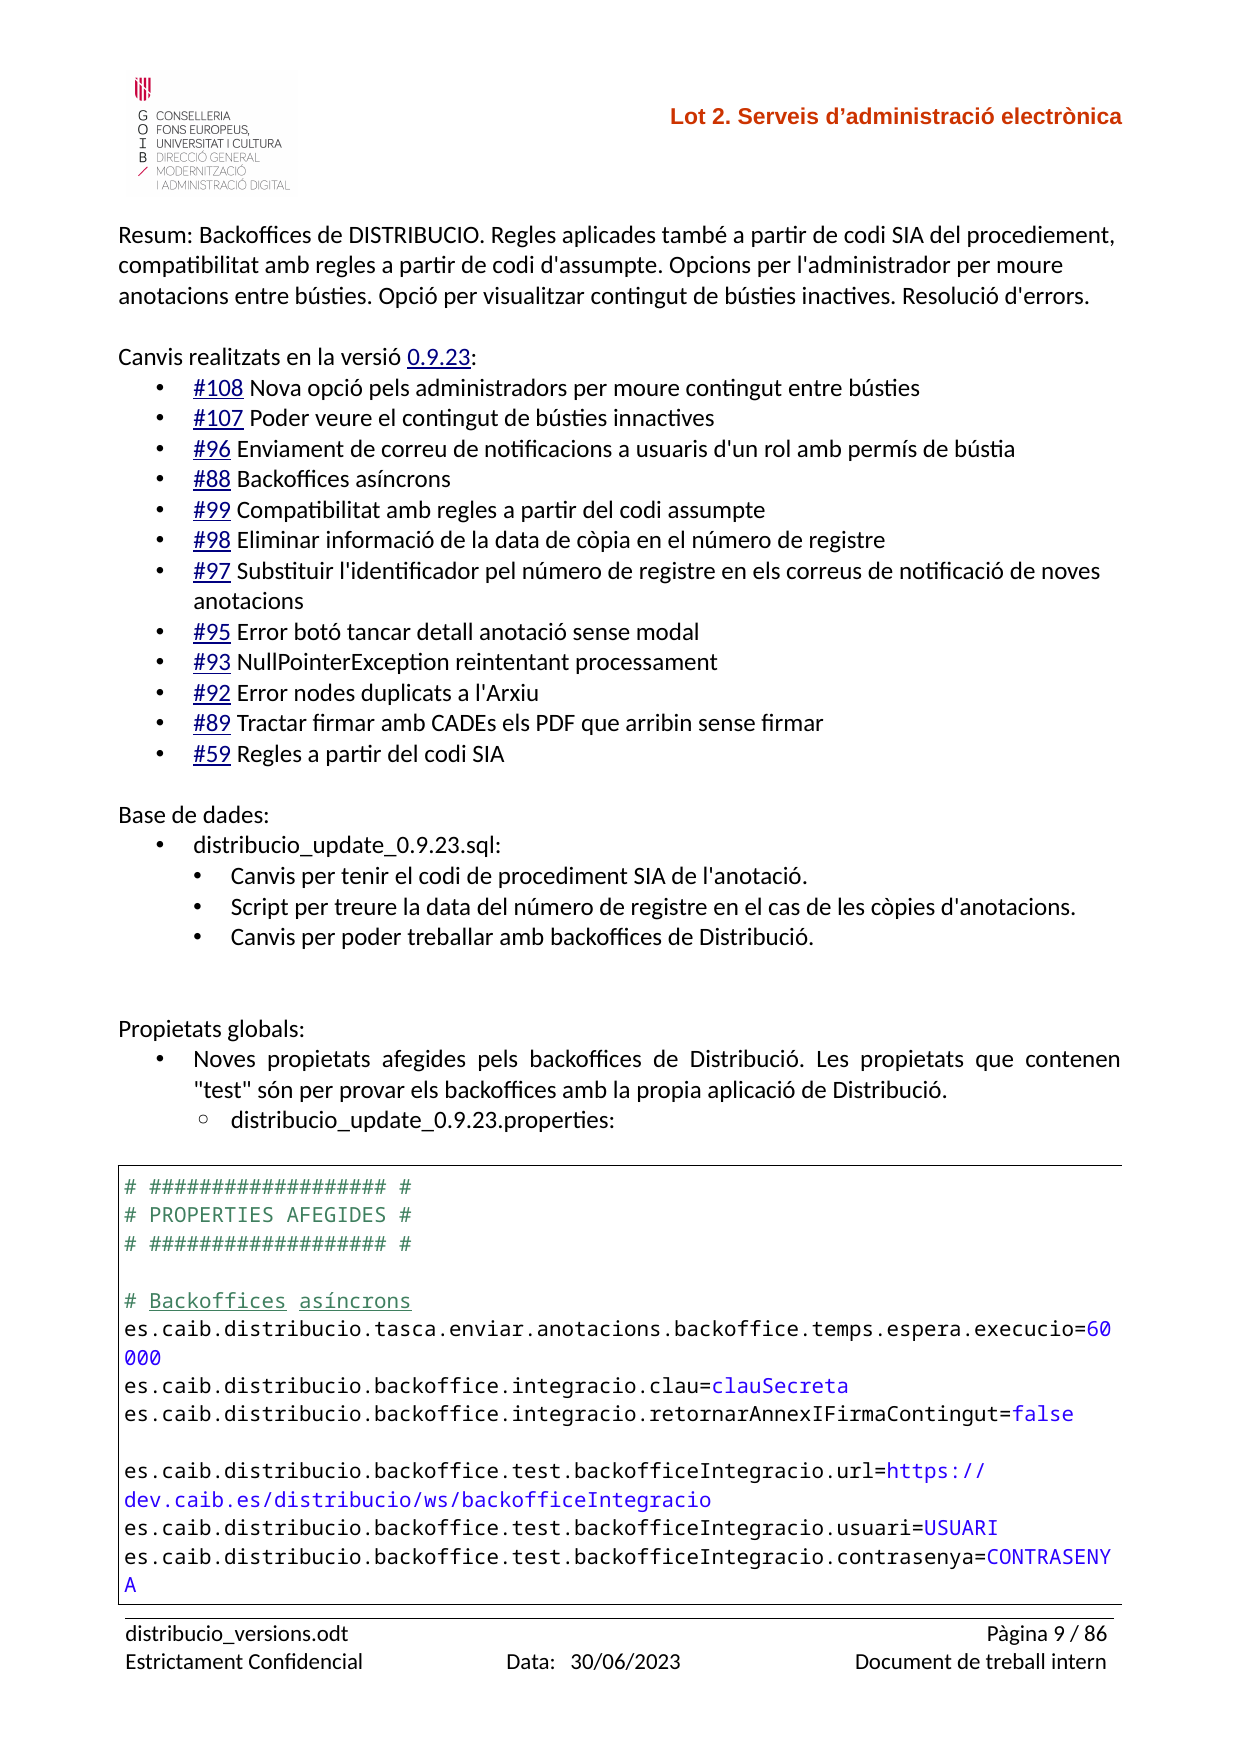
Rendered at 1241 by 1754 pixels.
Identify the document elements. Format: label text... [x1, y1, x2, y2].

list Noves propietats afegides pels backoffices de Distribució. Les propietats que contenen "test" són per provar els backoffices amb la propia aplicació de Distribució. [156, 1043, 1122, 1104]
list #99 Compatibilitat amb regles a partir del codi assumpte [156, 494, 1122, 524]
list Script per treure la data del número de registre en el cas de les còpies d'anotacions. [193, 891, 1122, 921]
table_header # ################### # # PROPERTIES AFEGIDES # # ################### # # Backoffices asíncrons es.caib.distribucio.tasca.enviar.anotacions.backoffice.temps.espera.execucio=60000 es.caib.distribucio.backoffice.integracio.clau=clauSecreta es.caib.distribucio.backoffice.integracio.retornarAnnexIFirmaContingut=false es.caib.distribucio.backoffice.test.backofficeIntegracio.url=https://dev.caib.es/distribucio/ws/backofficeIntegracio es.caib.distribucio.backoffice.test.backofficeIntegracio.usuari=USUARI es.caib.distribucio.backoffice.test.backofficeIntegracio.contrasenya=CONTRASENYA [119, 1166, 1122, 1604]
list #108 Nova opció pels administradors per moure contingut entre bústies [156, 372, 1122, 402]
list distribucio_update_0.9.23.properties: [193, 1104, 1122, 1135]
text Resum: Backoffices de DISTRIBUCIO. Regles aplicades també a partir de codi SIA del procediement, compatibilitat amb regles a partir de codi d'assumpte. Opcions per l'administrador per moure anotacions entre bústies. Opció per visualitzar contingut de bústies inactives. Resolució d'errors. [118, 219, 1122, 311]
list #107 Poder veure el contingut de bústies innactives [156, 402, 1122, 433]
text Base de dades: [118, 799, 1122, 829]
list #96 Enviament de correu de notificacions a usuaris d'un rol amb permís de bústia [156, 433, 1122, 463]
list #95 Error botó tancar detall anotació sense modal [156, 616, 1122, 646]
list #98 Eliminar informació de la data de còpia en el número de registre [156, 524, 1122, 555]
list #89 Tractar firmar amb CADEs els PDF que arribin sense firmar [156, 707, 1122, 738]
list Canvis per tenir el codi de procediment SIA de l'anotació. [193, 860, 1122, 891]
list #97 Substituir l'identificador pel número de registre en els correus de notificació de noves anotacions [156, 555, 1122, 616]
list #59 Regles a partir del codi SIA [156, 738, 1122, 768]
picture [126, 70, 299, 197]
list #93 NullPointerException reintentant processament [156, 646, 1122, 677]
list distribucio_update_0.9.23.sql: [156, 829, 1122, 860]
list #88 Backoffices asíncrons [156, 463, 1122, 494]
list #92 Error nodes duplicats a l'Arxiu [156, 677, 1122, 707]
text Canvis realitzats en la versió 0.9.23: [118, 341, 1122, 372]
text Propietats globals: [118, 1013, 1122, 1043]
list Canvis per poder treballar amb backoffices de Distribució. [193, 921, 1122, 952]
